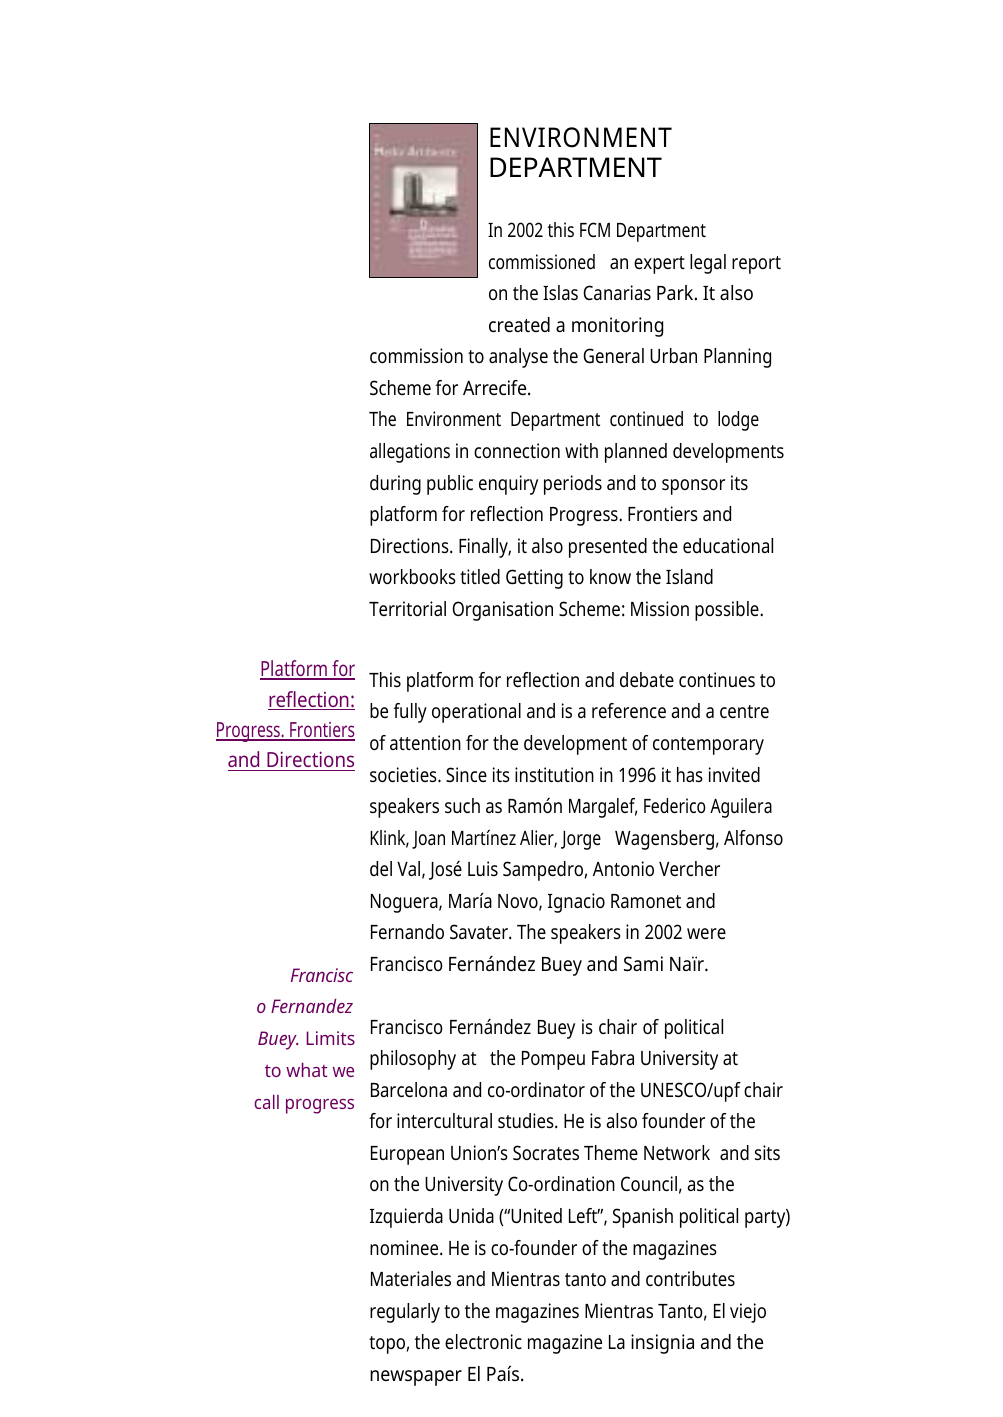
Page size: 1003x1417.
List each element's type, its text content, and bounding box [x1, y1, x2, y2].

text In 2002 this FCM Department commissioned an expert legal report on the Islas Canarias Park. It also created a monitoring [488, 216, 791, 338]
text Platform for reflection: Progress. Frontiers and Directions [201, 654, 355, 774]
text The Environment Department continued to lodge allegations in connection with planned developments during public enquiry periods and to sponsor its platform for reflection Progress. Frontiers and Directions. Finally, it also presented the educational workbooks titled Getting to know the Island Territorial Organisation Scheme: Mission possible. [369, 406, 794, 622]
text Francisco Fernandez Buey. Limits to what we call progress [240, 962, 355, 1115]
text This platform for reflection and debate continues to be fully operational and is a reference and a centre of attention for the development of contemporary societies. Since its institution in 1996 it has invited speakers such as Ramón Margalef, Federico Aguilera Klink, Joan Martínez Alier, Jorge Wagensberg, Alfonso del Val, José Luis Sampedro, Antonio Vercher Noguera, María Novo, Ignacio Ramonet and Fernando Savater. The speakers in 2002 were Francisco Fernández Buey and Sami Naïr. [369, 666, 786, 977]
subtitle ENVIRONMENT DEPARTMENT [488, 123, 779, 186]
text commission to analyse the General Urban Planning Scheme for Arrecife. [369, 343, 803, 401]
text Francisco Fernández Buey is chair of political philosophy at the Pompeu Fabra University at Barcelona and co-ordinator of the UNESCO/upf chair for intercultural studies. He is also founder of the European Union’s Socrates Theme Network and sits on the University Co-ordination Council, as the Izquierda Unida (“United Left”, Spanish political party) nominee. He is co-founder of the magazines Materiales and Mientras tanto and contributes regularly to the magazines Mientras Tanto, El viejo topo, the electronic magazine La insignia and the newspaper El País. [369, 1013, 800, 1387]
